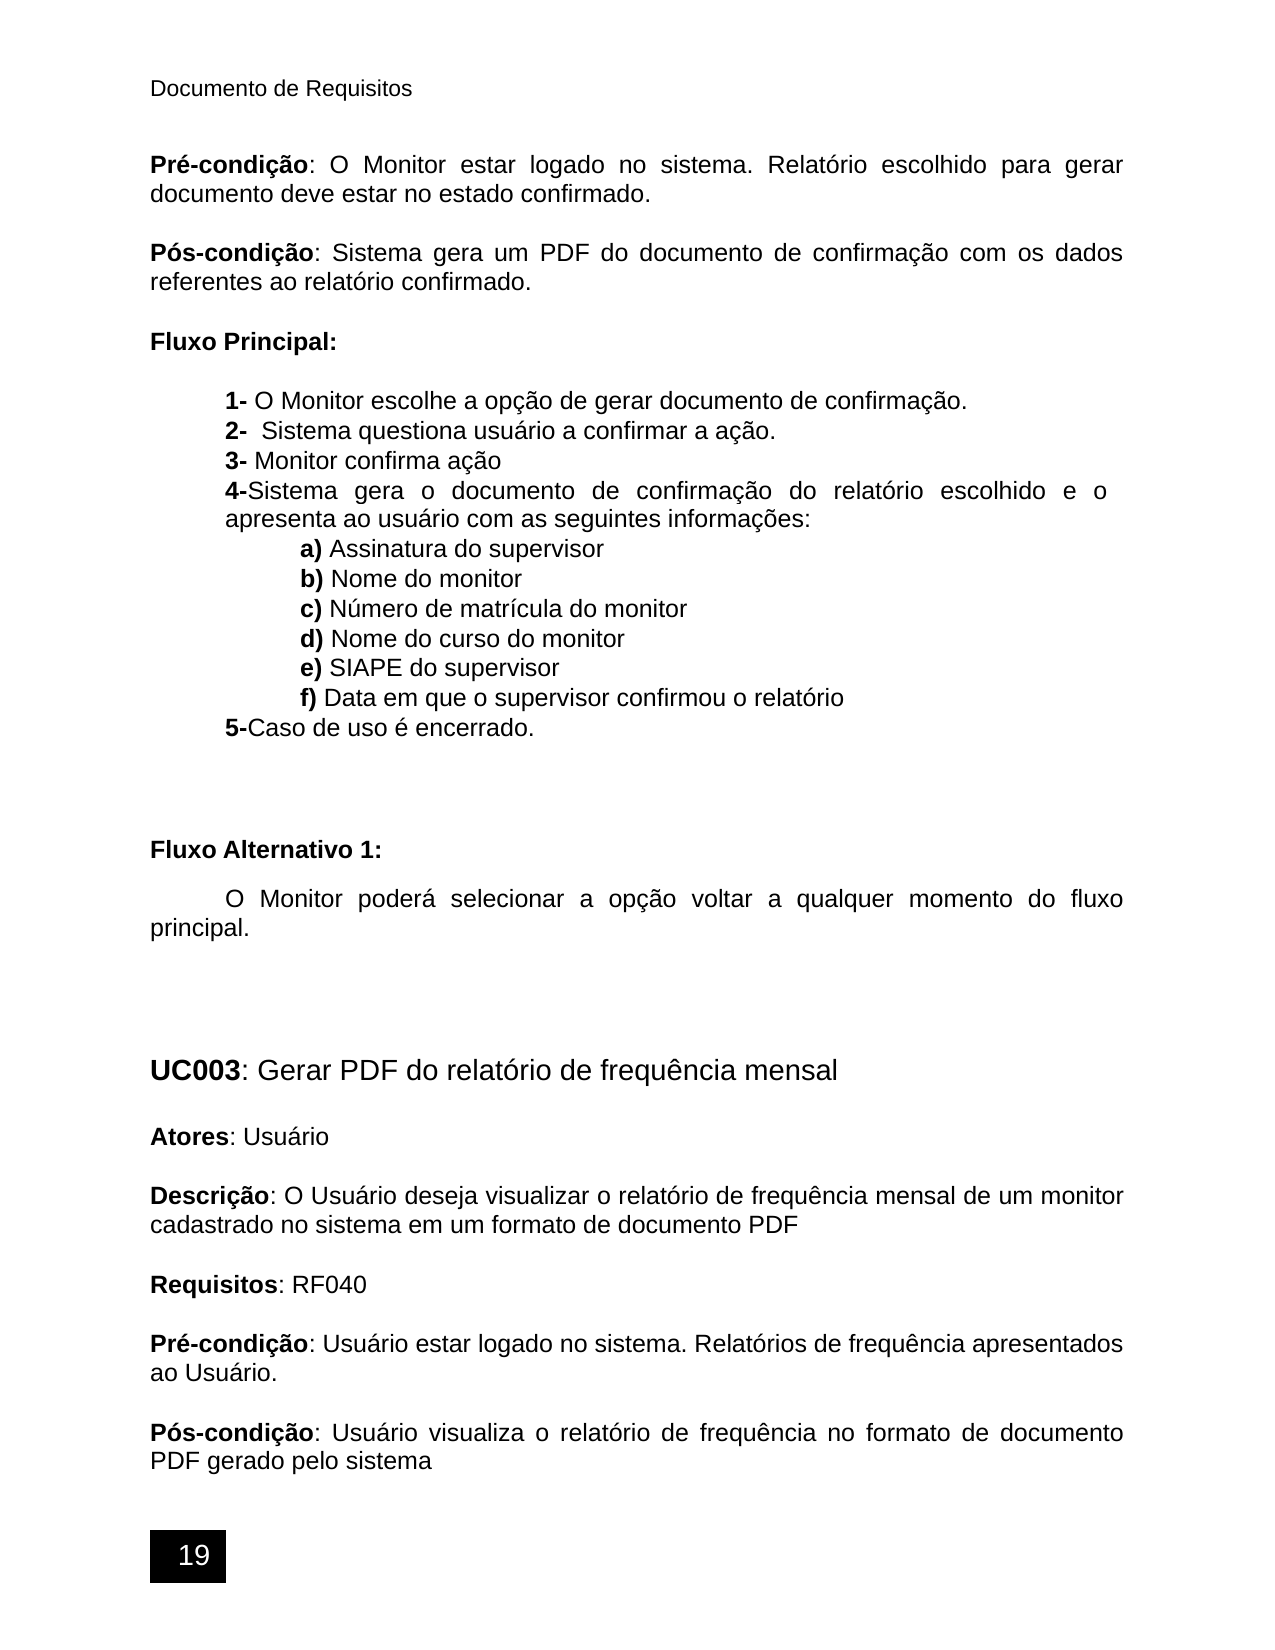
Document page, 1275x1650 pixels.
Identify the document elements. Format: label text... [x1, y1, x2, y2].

text 2- Sistema questiona usuário a confirmar a ação. [150, 416, 1125, 445]
text 4-Sistema gera o documento de confirmação do relatório escolhido e o apresenta ao usuário com as seguintes informações: [150, 476, 1125, 533]
text 3- Monitor confirma ação [150, 446, 1125, 474]
text Pré-condição: Usuário estar logado no sistema. Relatórios de frequência apresentados ao Usuário. [150, 1329, 1125, 1387]
text a) Assinatura do supervisor [150, 534, 1125, 563]
text Requisitos: RF040 [150, 1269, 1125, 1298]
text Descrição: O Usuário deseja visualizar o relatório de frequência mensal de um monitor cadastrado no sistema em um formato de documento PDF [150, 1181, 1125, 1239]
subtitle UC003: Gerar PDF do relatório de frequência mensal [150, 1053, 1125, 1087]
text Pós-condição: Sistema gera um PDF do documento de confirmação com os dados referentes ao relatório confirmado. [150, 238, 1125, 296]
text e) SIAPE do supervisor [150, 653, 1125, 682]
text Atores: Usuário [150, 1122, 1125, 1150]
text Fluxo Alternativo 1: [150, 835, 1125, 864]
text d) Nome do curso do monitor [150, 623, 1125, 652]
text Fluxo Principal: [150, 327, 1125, 355]
text f) Data em que o supervisor confirmou o relatório [150, 683, 1125, 712]
text 1- O Monitor escolhe a opção de gerar documento de confirmação. [150, 386, 1125, 415]
text b) Nome do monitor [150, 564, 1125, 593]
text Pós-condição: Usuário visualiza o relatório de frequência no formato de documento PDF gerado pelo sistema [150, 1417, 1125, 1475]
text Pré-condição: O Monitor estar logado no sistema. Relatório escolhido para gerar documento deve estar no estado confirmado. [150, 150, 1125, 207]
text c) Número de matrícula do monitor [150, 594, 1125, 622]
text 5-Caso de uso é encerrado. [150, 713, 1125, 742]
text O Monitor poderá selecionar a opção voltar a qualquer momento do fluxo principal. [150, 884, 1125, 942]
